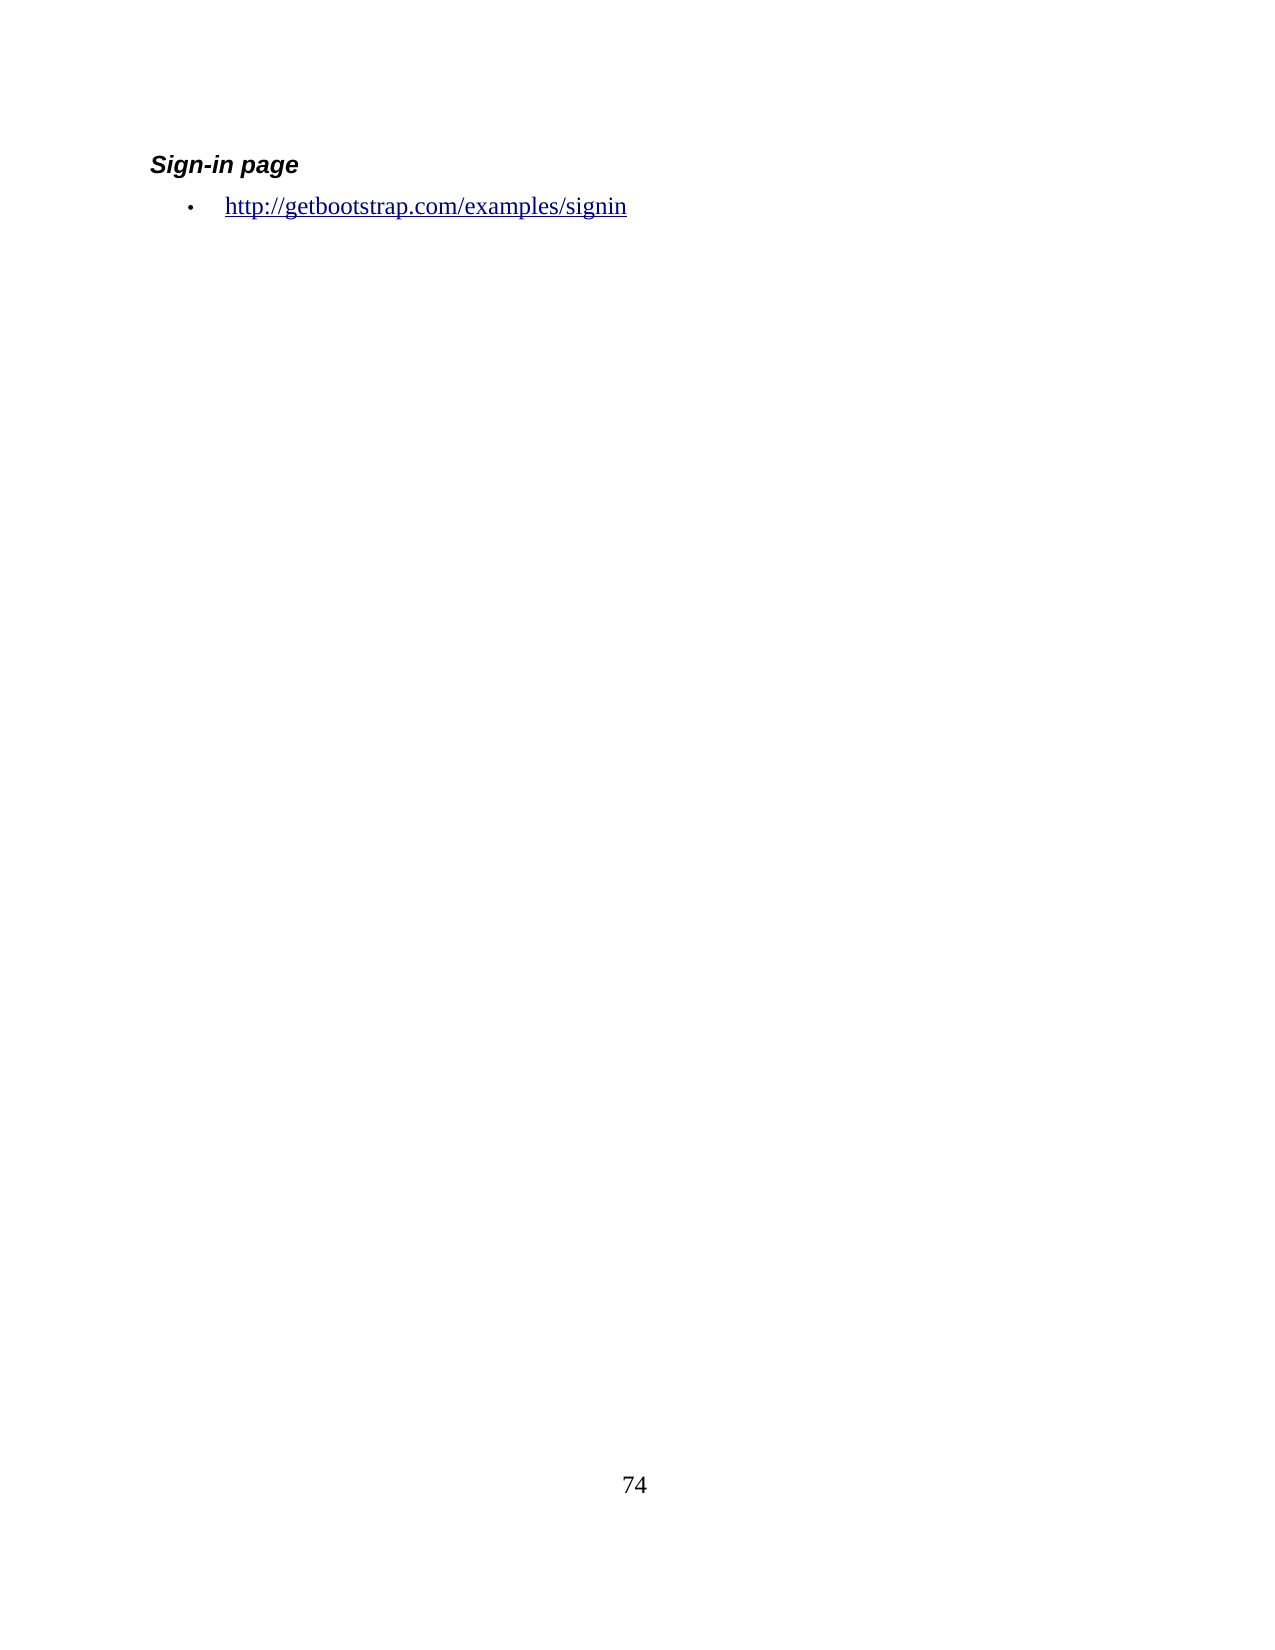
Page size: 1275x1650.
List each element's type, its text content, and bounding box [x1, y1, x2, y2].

subtitle Sign-in page [150, 150, 1125, 178]
list http://getbootstrap.com/examples/signin [187, 191, 1125, 220]
